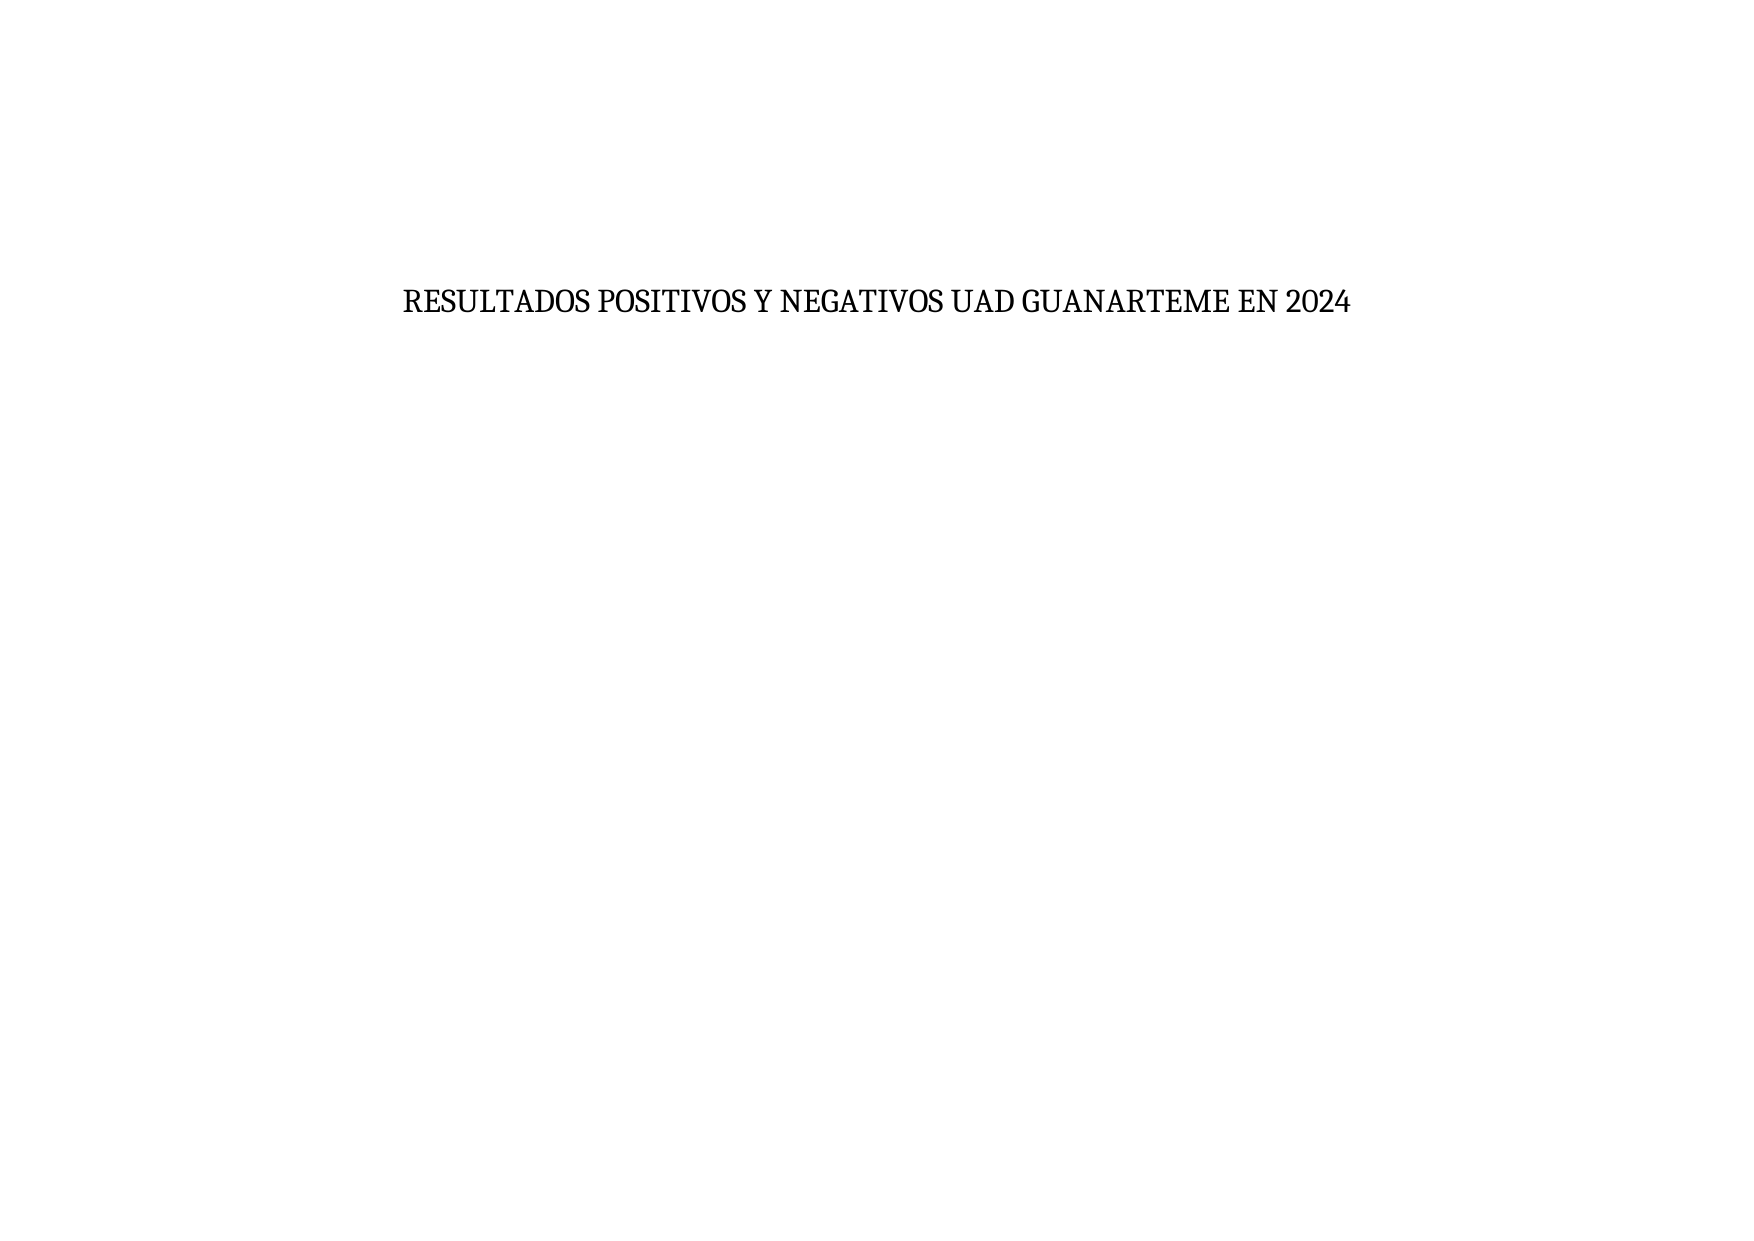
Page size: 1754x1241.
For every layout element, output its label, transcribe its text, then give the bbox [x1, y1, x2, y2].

text RESULTADOS POSITIVOS Y NEGATIVOS UAD GUANARTEME EN 2024 [148, 283, 1606, 321]
